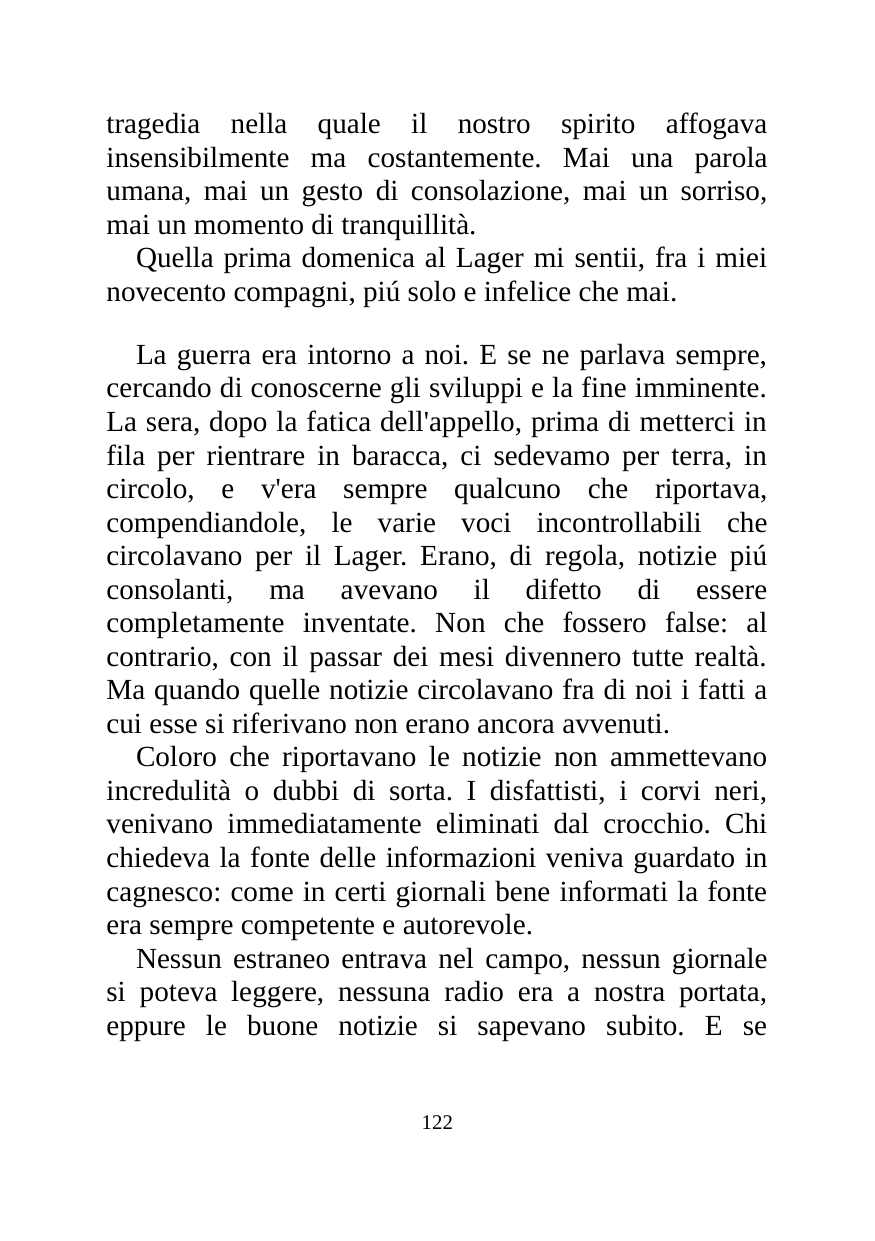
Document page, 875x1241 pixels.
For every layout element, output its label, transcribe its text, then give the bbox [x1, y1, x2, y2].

text Coloro che riportavano le notizie non ammettevano incredulità o dubbi di sorta. I disfattisti, i corvi neri, venivano immediatamente eliminati dal crocchio. Chi chiedeva la fonte delle informazioni veniva guardato in cagnesco: come in certi giornali bene informati la fonte era sempre competente e autorevole. [106, 739, 768, 941]
text La guerra era intorno a noi. E se ne parlava sempre, cercando di conoscerne gli sviluppi e la fine imminente. La sera, dopo la fatica dell'appello, prima di metterci in fila per rientrare in baracca, ci sedevamo per terra, in circolo, e v'era sempre qualcuno che riportava, compendiandole, le varie voci incontrollabili che circolavano per il Lager. Erano, di regola, notizie piú consolanti, ma avevano il difetto di essere completamente inventate. Non che fossero false: al contrario, con il passar dei mesi divennero tutte realtà. Ma quando quelle notizie circolavano fra di noi i fatti a cui esse si riferivano non erano ancora avvenuti. [106, 337, 768, 739]
text Nessun estraneo entrava nel campo, nessun giornale si poteva leggere, nessuna radio era a nostra portata, eppure le buone notizie si sapevano subito. E se [106, 941, 768, 1041]
text tragedia nella quale il nostro spirito affogava insensibilmente ma costantemente. Mai una parola umana, mai un gesto di consolazione, mai un sorriso, mai un momento di tranquillità. [106, 106, 768, 240]
text Quella prima domenica al Lager mi sentii, fra i miei novecento compagni, piú solo e infelice che mai. [106, 240, 768, 307]
